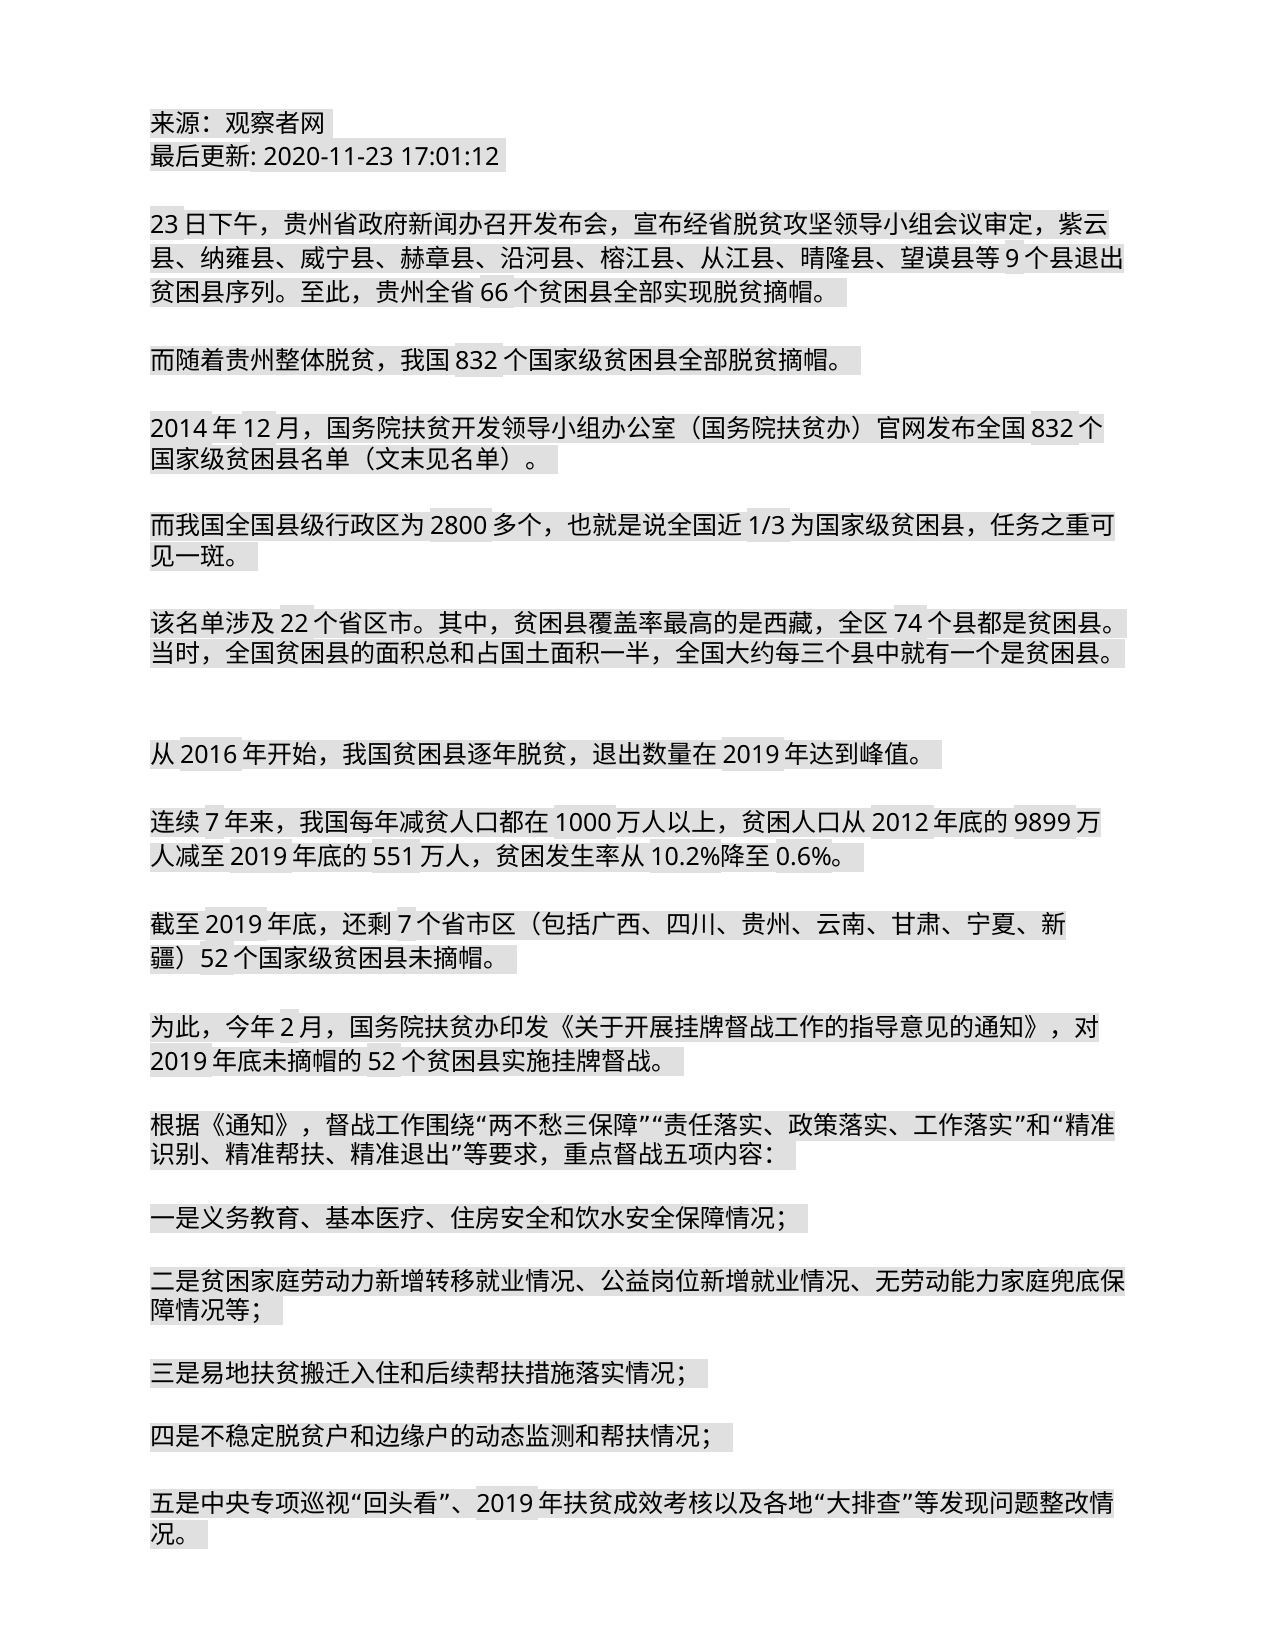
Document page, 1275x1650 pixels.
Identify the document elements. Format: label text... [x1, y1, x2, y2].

text 来源：观察者网 最后更新: 2020-11-23 17:01:12 23日下午，贵州省政府新闻办召开发布会，宣布经省脱贫攻坚领导小组会议审定，紫云县、纳雍县、威宁县、赫章县、沿河县、榕江县、从江县、晴隆县、望谟县等9个县退出贫困县序列。至此，贵州全省66个贫困县全部实现脱贫摘帽。 而随着贵州整体脱贫，我国832个国家级贫困县全部脱贫摘帽。 2014年12月，国务院扶贫开发领导小组办公室（国务院扶贫办）官网发布全国832个国家级贫困县名单（文末见名单）。 而我国全国县级行政区为2800多个，也就是说全国近1/3为国家级贫困县，任务之重可见一斑。 该名单涉及22个省区市。其中，贫困县覆盖率最高的是西藏，全区74个县都是贫困县。当时，全国贫困县的面积总和占国土面积一半，全国大约每三个县中就有一个是贫困县。 从2016年开始，我国贫困县逐年脱贫，退出数量在2019年达到峰值。 连续7年来，我国每年减贫人口都在1000万人以上，贫困人口从2012年底的9899万人减至2019年底的551万人，贫困发生率从10.2%降至0.6%。 截至2019年底，还剩7个省市区（包括广西、四川、贵州、云南、甘肃、宁夏、新疆）52个国家级贫困县未摘帽。 为此，今年2月，国务院扶贫办印发《关于开展挂牌督战工作的指导意见的通知》，对2019年底未摘帽的52个贫困县实施挂牌督战。 根据《通知》，督战工作围绕“两不愁三保障”“责任落实、政策落实、工作落实”和“精准识别、精准帮扶、精准退出”等要求，重点督战五项内容： 一是义务教育、基本医疗、住房安全和饮水安全保障情况； 二是贫困家庭劳动力新增转移就业情况、公益岗位新增就业情况、无劳动能力家庭兜底保障情况等； 三是易地扶贫搬迁入住和后续帮扶措施落实情况； 四是不稳定脱贫户和边缘户的动态监测和帮扶情况； 五是中央专项巡视“回头看”、2019年扶贫成效考核以及各地“大排查”等发现问题整改情况。 [150, 75, 1125, 1549]
